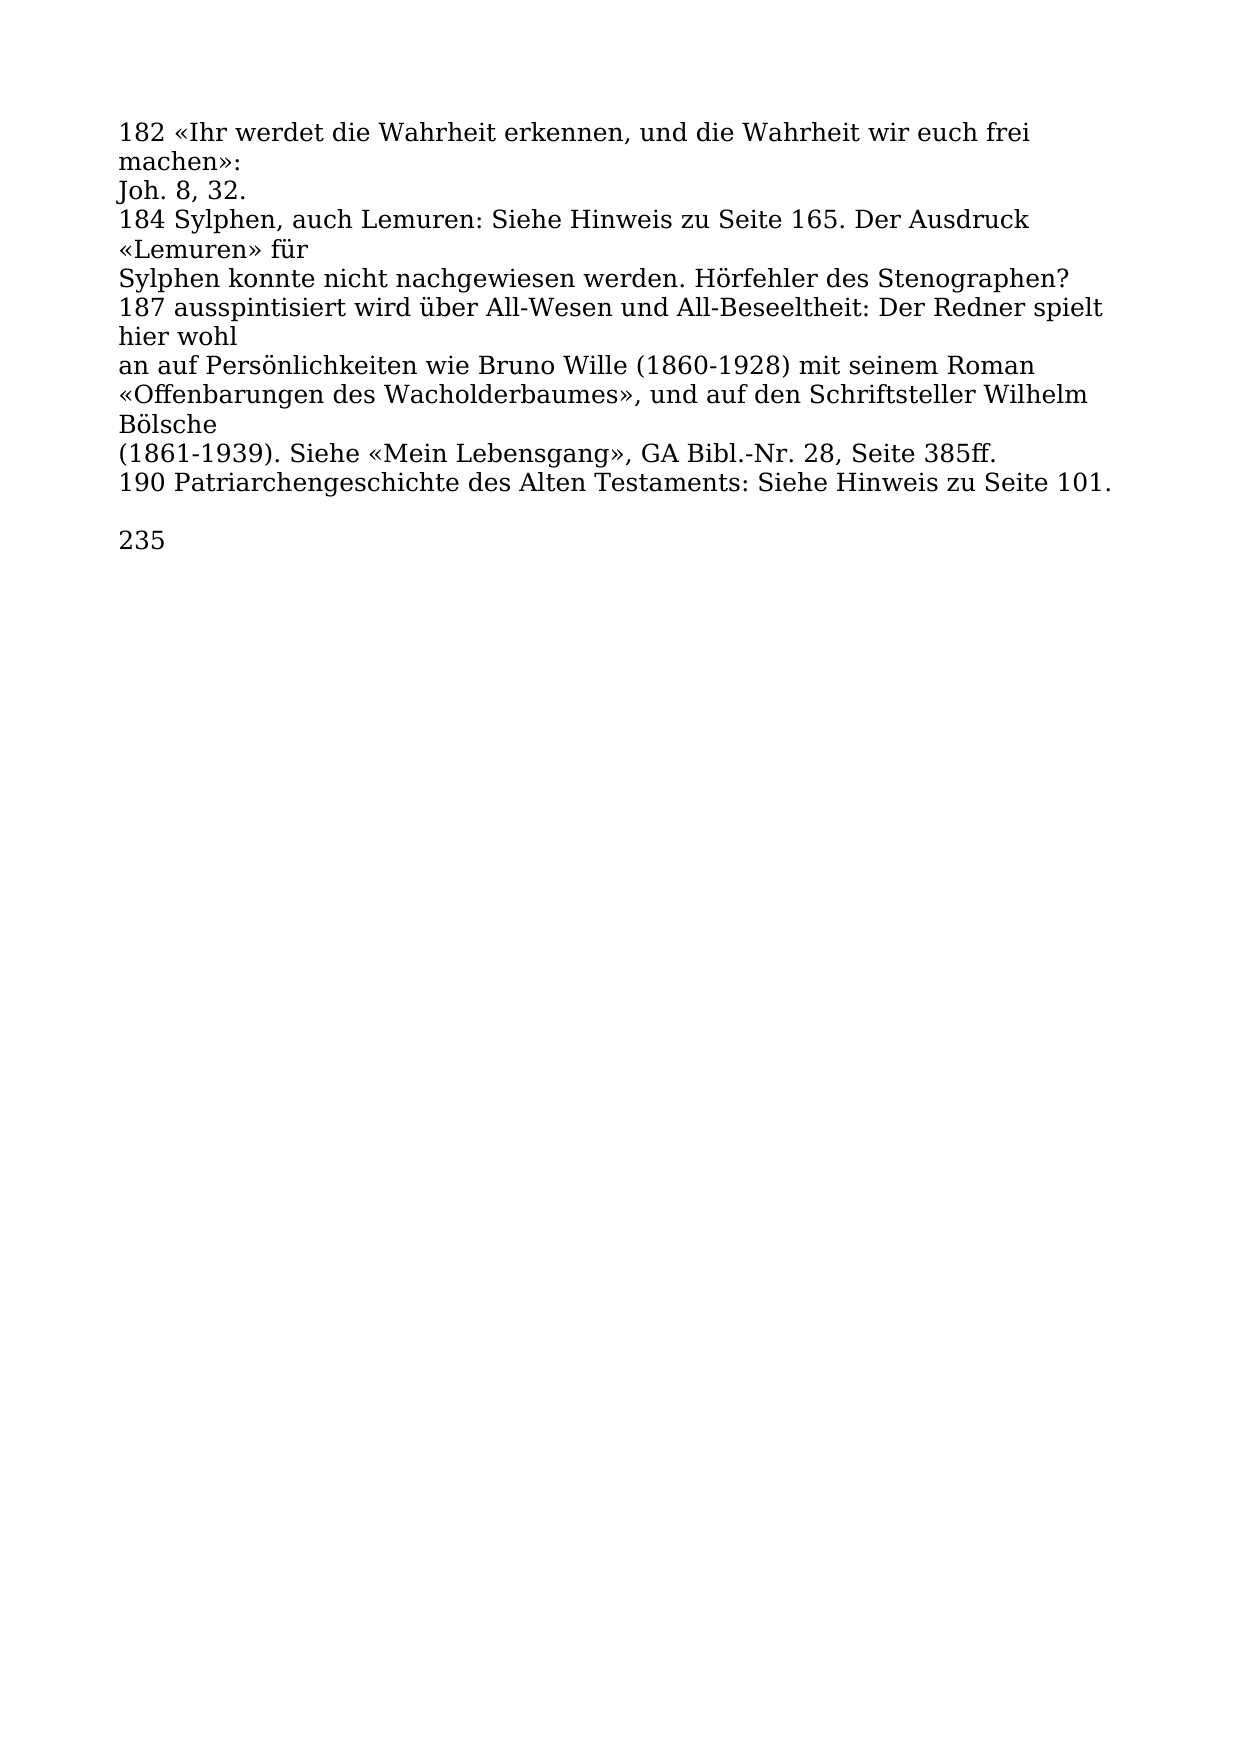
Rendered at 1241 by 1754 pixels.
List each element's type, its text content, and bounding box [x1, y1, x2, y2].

text Joh. 8, 32. [118, 176, 1122, 206]
text 235 [118, 526, 1122, 556]
text Sylphen konnte nicht nachgewiesen werden. Hörfehler des Stenographen? [118, 264, 1122, 293]
text an auf Persönlichkeiten wie Bruno Wille (1860-1928) mit seinem Roman «Offenbarungen des Wacholderbaumes», und auf den Schriftsteller Wilhelm Bölsche [118, 351, 1122, 439]
text (1861-1939). Siehe «Mein Lebensgang», GA Bibl.-Nr. 28, Seite 385ff. [118, 439, 1122, 468]
text 190 Patriarchengeschichte des Alten Testaments: Siehe Hinweis zu Seite 101. [118, 468, 1122, 497]
text 182 «Ihr werdet die Wahrheit erkennen, und die Wahrheit wir euch frei machen»: [118, 118, 1122, 176]
text 187 ausspintisiert wird über All-Wesen und All-Beseeltheit: Der Redner spielt hier wohl [118, 293, 1122, 351]
text 184 Sylphen, auch Lemuren: Siehe Hinweis zu Seite 165. Der Ausdruck «Lemuren» für [118, 206, 1122, 264]
